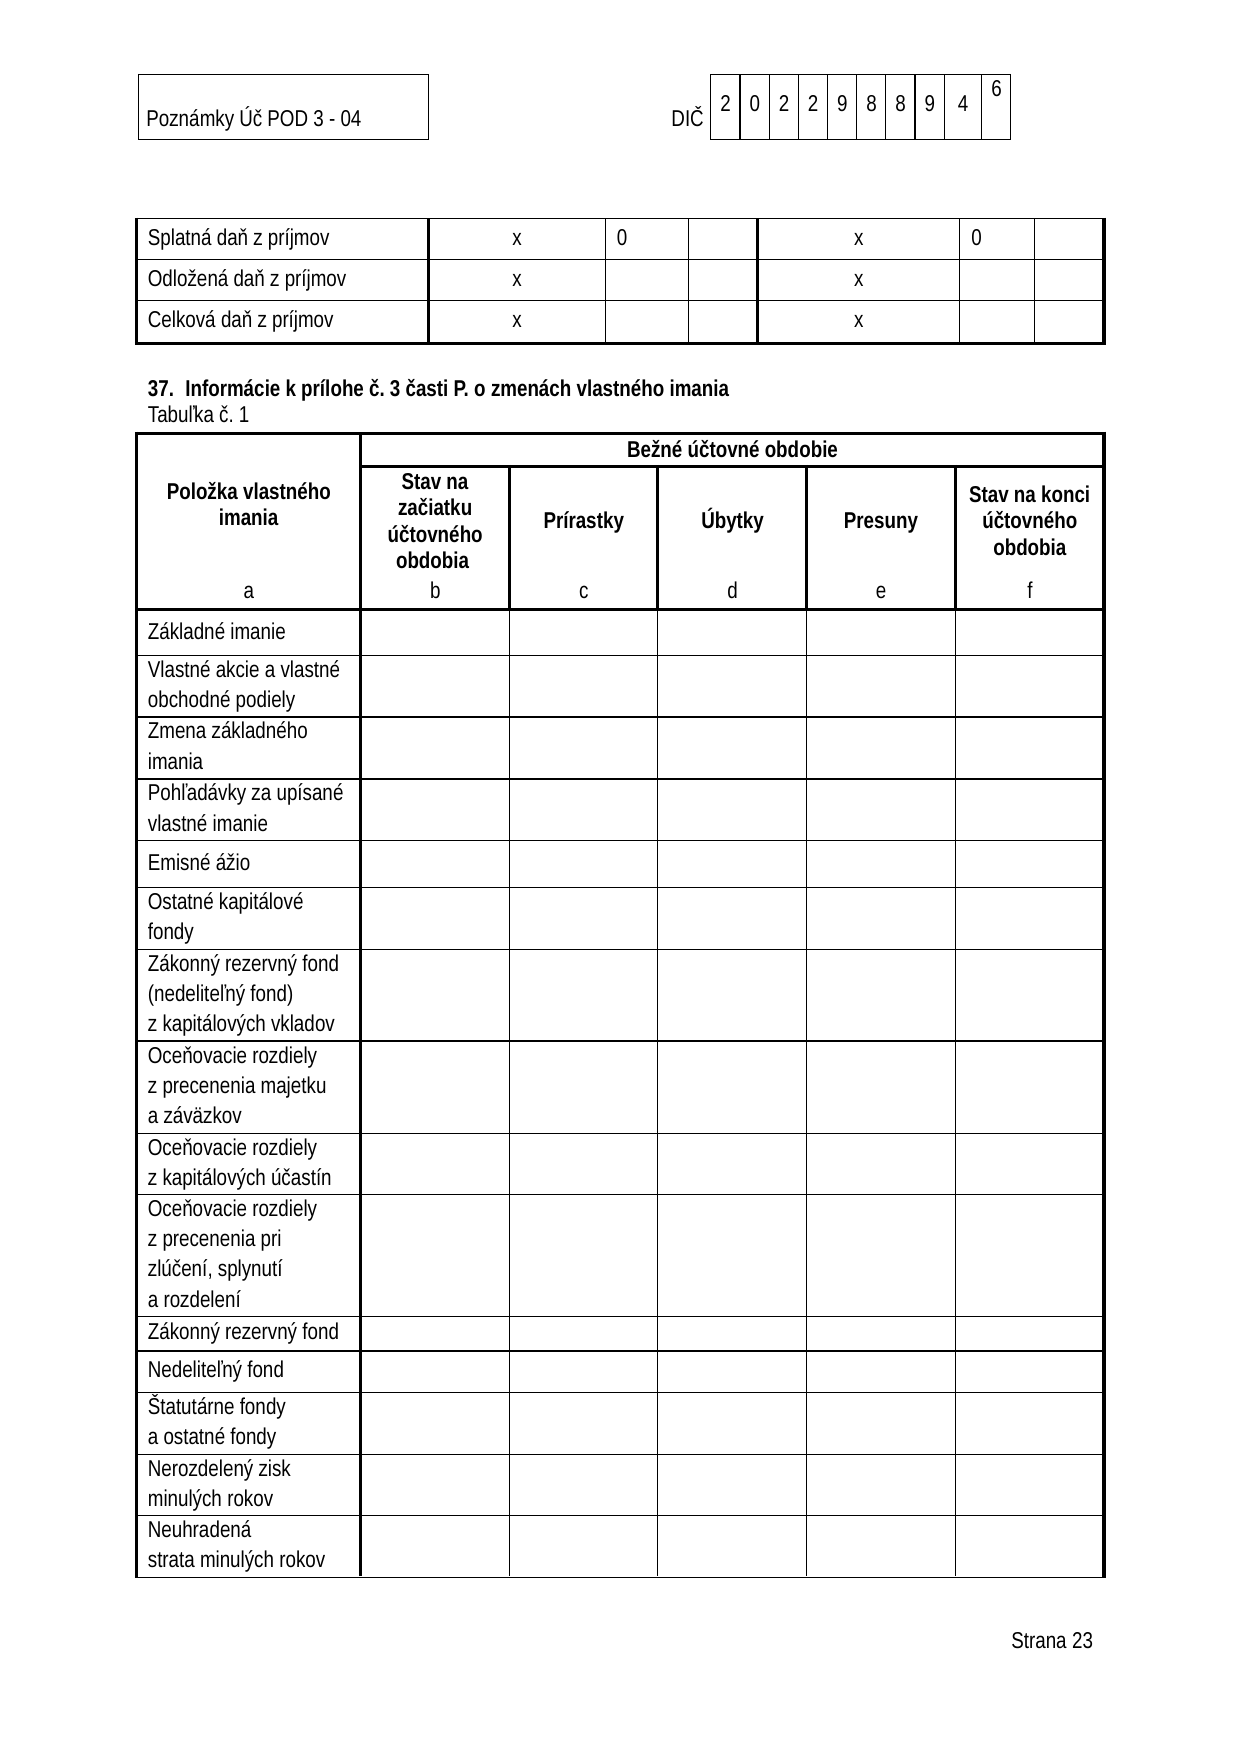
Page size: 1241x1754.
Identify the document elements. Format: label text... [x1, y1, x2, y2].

table_cell d [659, 573, 805, 608]
table_cell [807, 718, 955, 778]
table_cell [807, 1042, 955, 1132]
table_cell a [138, 573, 359, 608]
table_cell [362, 1352, 509, 1391]
table_cell Presuny [808, 468, 954, 573]
table_cell Odložená daň z príjmov [138, 260, 427, 300]
table_header Bežné účtovné obdobie [362, 435, 1102, 465]
table_cell [1035, 260, 1102, 300]
table_cell Stav na konci účtovného obdobia [957, 468, 1102, 573]
table_cell Nedeliteľný fond [138, 1352, 359, 1391]
table_cell b [362, 573, 508, 608]
table_cell [510, 888, 657, 948]
table_cell [658, 780, 806, 840]
table_cell [362, 1195, 509, 1316]
table_cell [956, 1042, 1102, 1132]
table_cell x [430, 301, 605, 342]
table_cell 0 [606, 219, 688, 259]
table_cell Oceňovacie rozdiely z precenenia pri zlúčení, splynutí a rozdelení [138, 1195, 359, 1316]
table_cell [956, 1134, 1102, 1194]
table_cell f [957, 573, 1102, 608]
table_cell [807, 888, 955, 948]
table_cell Splatná daň z príjmov [138, 219, 427, 259]
table_cell x [759, 219, 959, 259]
table_cell [510, 1516, 657, 1576]
text Tabuľka č. 1 [148, 401, 1093, 428]
table_cell [362, 780, 509, 840]
table_cell [658, 611, 806, 655]
table_cell Emisné ážio [138, 841, 359, 887]
table_cell [510, 1317, 657, 1350]
table_cell Vlastné akcie a vlastné obchodné podiely [138, 656, 359, 716]
table_cell [362, 1516, 509, 1576]
table_cell Zákonný rezervný fond (nedeliteľný fond) z kapitálových vkladov [138, 950, 359, 1040]
table_cell [510, 1134, 657, 1194]
table_cell [510, 950, 657, 1040]
table_cell [510, 1393, 657, 1453]
table_cell [807, 950, 955, 1040]
table_header Položka vlastného imania [138, 435, 359, 573]
table_cell [807, 1134, 955, 1194]
table_cell [362, 656, 509, 716]
table_cell x [759, 301, 959, 342]
table_cell [510, 718, 657, 778]
table_cell Stav na začiatku účtovného obdobia [362, 468, 508, 573]
table_cell [362, 1134, 509, 1194]
table_cell [807, 841, 955, 887]
table_cell [606, 301, 688, 342]
table_cell [510, 1352, 657, 1391]
table_cell Zmena základného imania [138, 718, 359, 778]
table_cell [956, 656, 1102, 716]
table_cell [362, 841, 509, 887]
table_cell [956, 1455, 1102, 1515]
table_cell [510, 1455, 657, 1515]
table_cell [362, 1393, 509, 1453]
table_cell [362, 888, 509, 948]
table_cell [956, 718, 1102, 778]
table_cell Ostatné kapitálové fondy [138, 888, 359, 948]
table_cell [807, 1352, 955, 1391]
table_cell [510, 656, 657, 716]
table_cell [658, 718, 806, 778]
table_cell [807, 1455, 955, 1515]
table_cell [956, 1516, 1102, 1576]
table_cell Oceňovacie rozdiely z kapitálových účastín [138, 1134, 359, 1194]
table_cell Základné imanie [138, 611, 359, 655]
table_cell Štatutárne fondy a ostatné fondy [138, 1393, 359, 1453]
table_cell Neuhradená strata minulých rokov [138, 1516, 359, 1576]
table_cell [658, 888, 806, 948]
table_cell [658, 656, 806, 716]
table_cell [807, 1516, 955, 1576]
table_cell [960, 260, 1034, 300]
table_cell 0 [960, 219, 1034, 259]
table_cell e [808, 573, 954, 608]
table_cell x [430, 260, 605, 300]
table_cell [658, 1393, 806, 1453]
table_cell [956, 950, 1102, 1040]
table_cell [956, 780, 1102, 840]
table_cell [510, 841, 657, 887]
table_cell [689, 260, 756, 300]
table_cell c [511, 573, 656, 608]
table_cell [689, 301, 756, 342]
title Informácie k prílohe č. 3 časti P. o zmenách vlastného imania [148, 375, 1093, 401]
table_cell [362, 718, 509, 778]
table_cell [658, 1352, 806, 1391]
table_cell x [759, 260, 959, 300]
table_cell Pohľadávky za upísané vlastné imanie [138, 780, 359, 840]
table_cell Oceňovacie rozdiely z precenenia majetku a záväzkov [138, 1042, 359, 1132]
table_cell [658, 1317, 806, 1350]
table_cell [807, 1317, 955, 1350]
table_cell [510, 1042, 657, 1132]
table_cell [658, 841, 806, 887]
table_cell x [430, 219, 605, 259]
table_cell Zákonný rezervný fond [138, 1317, 359, 1350]
table_cell [956, 1195, 1102, 1316]
table_cell [1035, 301, 1102, 342]
table_cell Prírastky [511, 468, 656, 573]
table_cell [658, 1195, 806, 1316]
table_cell [658, 1516, 806, 1576]
table_cell [362, 1455, 509, 1515]
table_cell [658, 950, 806, 1040]
table_cell [956, 1352, 1102, 1391]
table_cell [510, 611, 657, 655]
table_cell [689, 219, 756, 259]
table_cell [807, 611, 955, 655]
table_cell [510, 780, 657, 840]
table_cell [362, 1317, 509, 1350]
table_cell [956, 888, 1102, 948]
table_cell [658, 1455, 806, 1515]
table_cell [807, 656, 955, 716]
table_cell [1035, 219, 1102, 259]
table_cell [956, 1317, 1102, 1350]
table_cell [658, 1042, 806, 1132]
table_cell [658, 1134, 806, 1194]
table_cell [956, 841, 1102, 887]
table_cell [960, 301, 1034, 342]
table_cell [510, 1195, 657, 1316]
table_cell [362, 611, 509, 655]
table_cell [362, 950, 509, 1040]
table_cell Celková daň z príjmov [138, 301, 427, 342]
table_cell [362, 1042, 509, 1132]
table_cell [606, 260, 688, 300]
table_cell Úbytky [659, 468, 805, 573]
table_cell [956, 1393, 1102, 1453]
table_cell [807, 780, 955, 840]
table_cell [956, 611, 1102, 655]
table_cell Nerozdelený zisk minulých rokov [138, 1455, 359, 1515]
table_cell [807, 1393, 955, 1453]
table_cell [807, 1195, 955, 1316]
